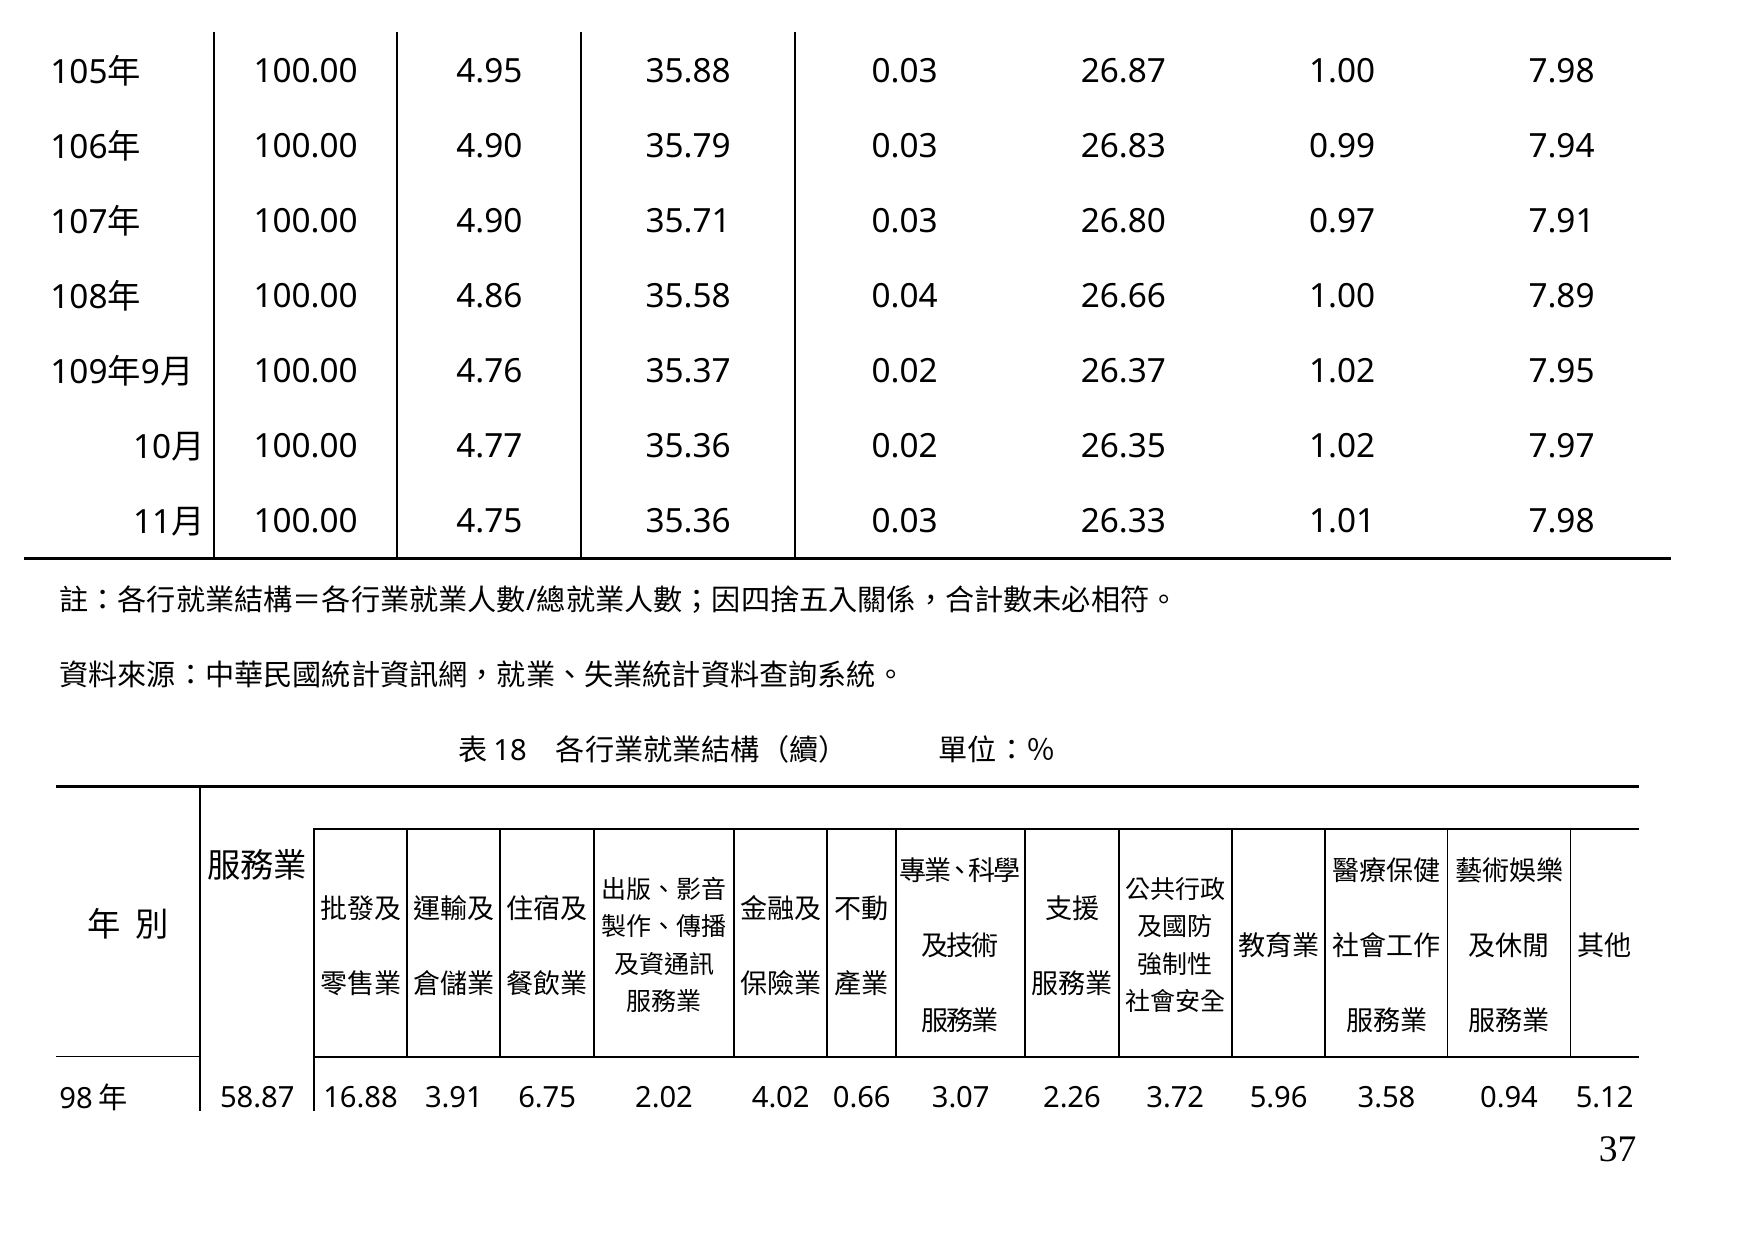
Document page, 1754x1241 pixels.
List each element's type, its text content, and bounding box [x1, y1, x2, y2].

table_cell 0.02 [796, 407, 1014, 482]
table_header 年 別 [56, 788, 199, 1056]
table_cell 2.26 [1025, 1058, 1118, 1111]
table_cell 100.00 [215, 482, 396, 557]
table_cell 7.89 [1451, 257, 1671, 332]
table_cell 100.00 [215, 332, 396, 407]
table_header 服務業 [201, 788, 314, 1056]
table_cell 公共行政 及國防 強制性 社會安全 [1120, 830, 1231, 1056]
table_cell 4.75 [398, 482, 580, 557]
table_cell 35.36 [582, 407, 794, 482]
table_cell 2.02 [594, 1058, 734, 1111]
table_cell 11月 [24, 482, 213, 557]
table_cell 100.00 [215, 257, 396, 332]
table_cell 7.95 [1451, 332, 1671, 407]
table_cell 100.00 [215, 182, 396, 257]
table_cell 7.94 [1451, 107, 1671, 182]
table_cell 26.33 [1014, 482, 1232, 557]
table_cell 6.75 [500, 1058, 594, 1111]
table_cell 35.71 [582, 182, 794, 257]
table_cell 3.07 [896, 1058, 1025, 1111]
table_cell 金融及 保險業 [735, 830, 826, 1056]
table_cell 0.97 [1233, 182, 1451, 257]
table_cell 4.90 [398, 107, 580, 182]
table_cell 26.80 [1014, 182, 1232, 257]
table_cell 0.03 [796, 107, 1014, 182]
table_cell 35.58 [582, 257, 794, 332]
table_cell 3.91 [407, 1058, 500, 1111]
table_cell 7.98 [1451, 482, 1671, 557]
table_cell 58.87 [201, 1056, 313, 1111]
table_cell 教育業 [1233, 830, 1324, 1056]
table_cell 26.35 [1014, 407, 1232, 482]
table_cell 107年 [24, 182, 213, 257]
table_cell 運輸及 倉儲業 [408, 830, 499, 1056]
table_cell 不動 產業 [828, 830, 895, 1056]
table_cell 其他 [1571, 830, 1639, 1056]
table_cell 16.88 [315, 1058, 407, 1111]
table_cell 26.83 [1014, 107, 1232, 182]
table_cell 5.12 [1570, 1058, 1639, 1111]
table_cell 0.99 [1233, 107, 1451, 182]
table_cell 100.00 [215, 32, 396, 107]
table_cell 0.03 [796, 482, 1014, 557]
table_cell 35.88 [582, 32, 794, 107]
table_cell 109年9月 [24, 332, 213, 407]
table_cell 藝術娛樂 及休閒 服務業 [1448, 830, 1570, 1056]
text 註：各行就業結構＝各行業就業人數/總就業人數；因四捨五入關係，合計數未必相符。 [59, 560, 1636, 635]
table_header [314, 788, 1639, 828]
table_cell 4.86 [398, 257, 580, 332]
table_cell 98年 [56, 1057, 199, 1111]
table_cell 1.02 [1233, 407, 1451, 482]
subtitle 表18 各行業就業結構（續） 單位：％ [59, 710, 1636, 785]
table_cell 100.00 [215, 407, 396, 482]
table_cell 支援 服務業 [1026, 830, 1118, 1056]
table_cell 7.91 [1451, 182, 1671, 257]
table_cell 0.66 [827, 1058, 896, 1111]
table_cell 1.02 [1233, 332, 1451, 407]
table_cell 0.03 [796, 182, 1014, 257]
table_cell 1.00 [1233, 257, 1451, 332]
table_cell 批發及 零售業 [315, 830, 406, 1056]
table_cell 0.02 [796, 332, 1014, 407]
table_cell 26.66 [1014, 257, 1232, 332]
table_cell 35.79 [582, 107, 794, 182]
table_cell 出版、影音 製作、傳播 及資通訊 服務業 [595, 830, 733, 1056]
table_cell 10月 [24, 407, 213, 482]
table_cell 26.37 [1014, 332, 1232, 407]
table_cell 1.01 [1233, 482, 1451, 557]
table_cell 0.94 [1448, 1058, 1570, 1111]
table_cell 4.02 [734, 1058, 827, 1111]
table_cell 醫療保健 社會工作 服務業 [1326, 830, 1447, 1056]
table_cell 4.77 [398, 407, 580, 482]
table_cell 35.36 [582, 482, 794, 557]
table_cell 4.95 [398, 32, 580, 107]
table_cell 3.72 [1119, 1058, 1232, 1111]
table_cell 35.37 [582, 332, 794, 407]
table_cell 26.87 [1014, 32, 1232, 107]
table_cell 106年 [24, 107, 213, 182]
table_cell 7.98 [1451, 32, 1671, 107]
table_cell 7.97 [1451, 407, 1671, 482]
table_cell 4.90 [398, 182, 580, 257]
table_cell 5.96 [1232, 1058, 1325, 1111]
table_cell 108年 [24, 257, 213, 332]
table_cell 4.76 [398, 332, 580, 407]
table_cell 住宿及 餐飲業 [501, 830, 593, 1056]
text 資料來源：中華民國統計資訊網，就業、失業統計資料查詢系統。 [59, 635, 1636, 710]
table_cell 0.03 [796, 32, 1014, 107]
table_cell 100.00 [215, 107, 396, 182]
table_cell 3.58 [1325, 1058, 1448, 1111]
table_cell 專業、科學 及技術 服務業 [897, 830, 1024, 1056]
table_cell 0.04 [796, 257, 1014, 332]
table_cell 1.00 [1233, 32, 1451, 107]
table_cell 105年 [24, 32, 213, 107]
